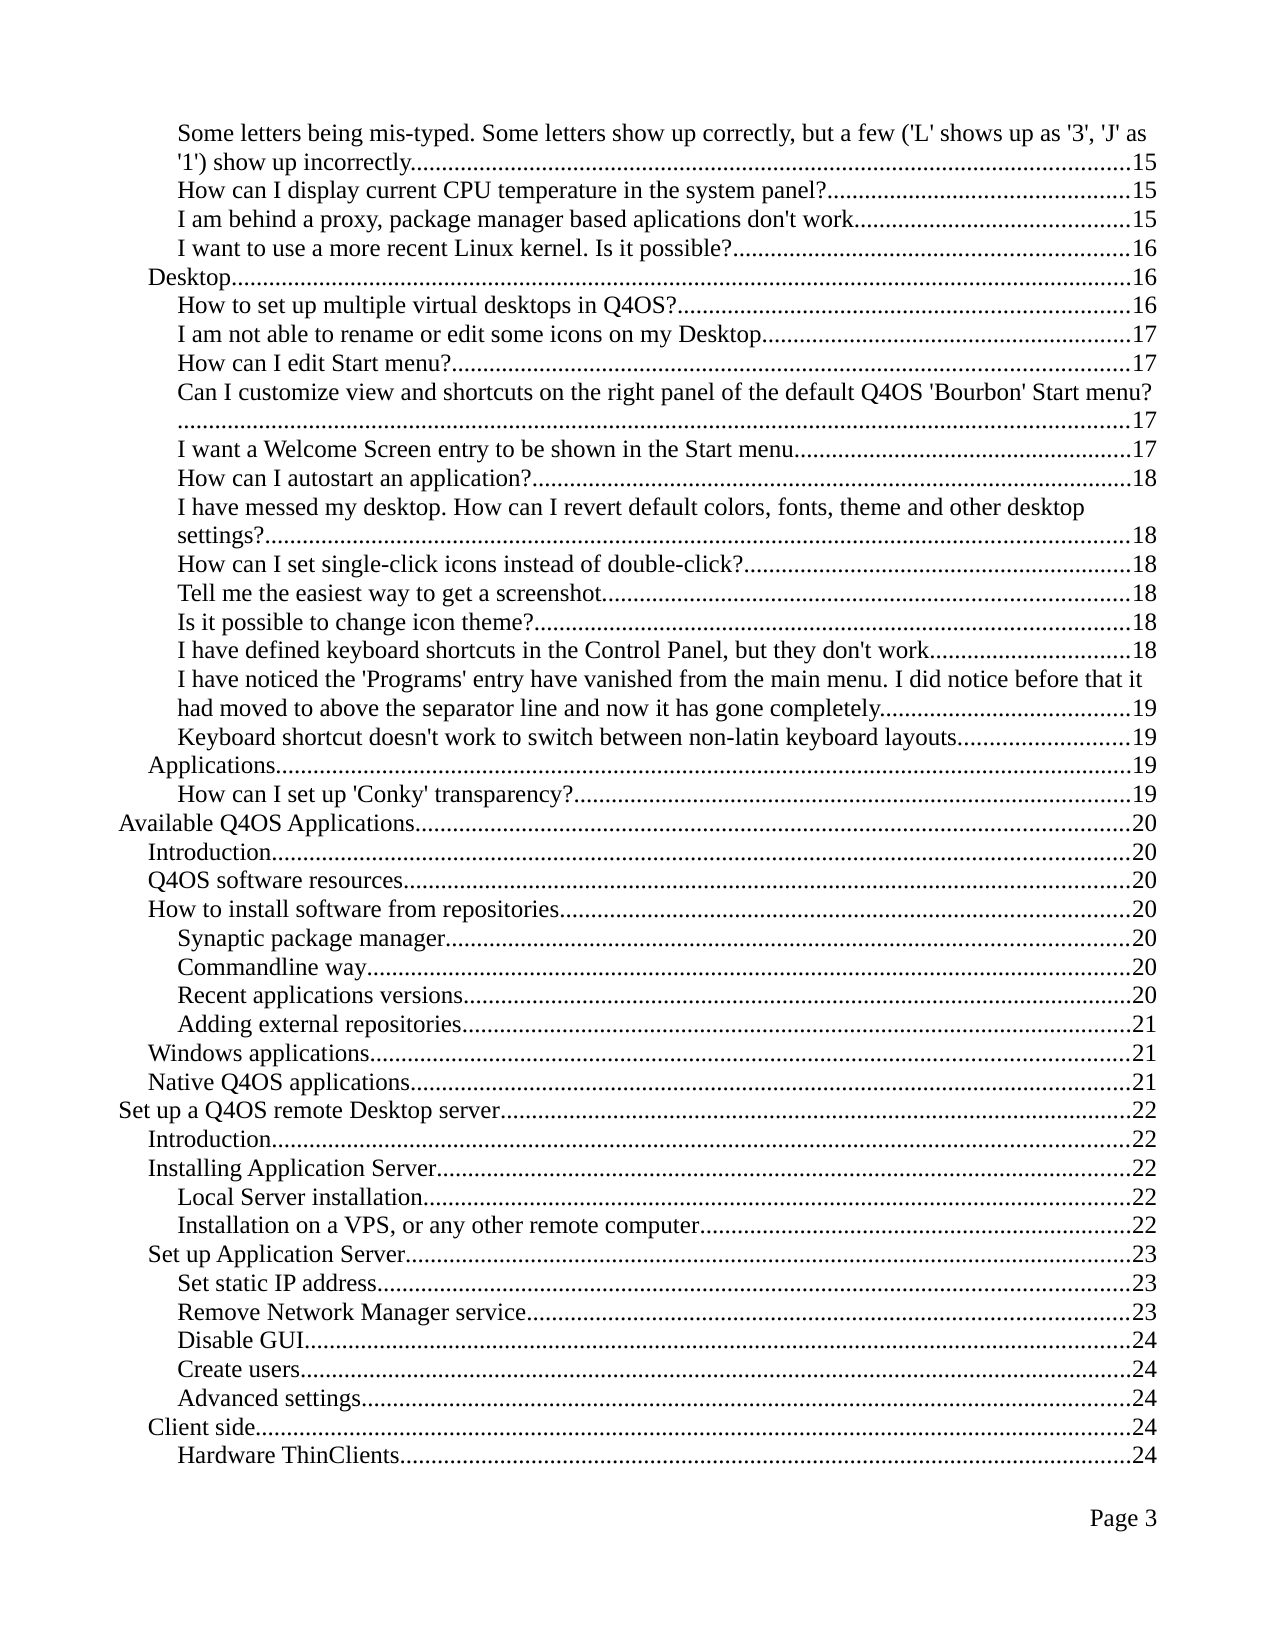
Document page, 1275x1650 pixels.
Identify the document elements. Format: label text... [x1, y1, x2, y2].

text How can I set single-click icons instead of double-click? 18 [177, 549, 1157, 578]
text Tell me the easiest way to get a screenshot. 18 [177, 578, 1157, 607]
text Keyboard shortcut doesn't work to switch between non-latin keyboard layouts. 19 [177, 722, 1157, 751]
text Advanced settings 24 [177, 1383, 1157, 1412]
text I want to use a more recent Linux kernel. Is it possible? 16 [177, 233, 1157, 262]
text Available Q4OS Applications 20 [118, 808, 1157, 837]
text I have noticed the 'Programs' entry have vanished from the main menu. I did notice before that it had moved to above the separator line and now it has gone completely. 19 [177, 664, 1157, 722]
text Introduction 20 [148, 837, 1157, 866]
text Set static IP address 23 [177, 1268, 1157, 1297]
text Some letters being mis-typed. Some letters show up correctly, but a few ('L' shows up as '3', 'J' as '1') show up incorrectly. 15 [177, 118, 1157, 176]
text How can I autostart an application? 18 [177, 463, 1157, 492]
text How can I set up 'Conky' transparency? 19 [177, 779, 1157, 808]
text Create users 24 [177, 1354, 1157, 1383]
text How to install software from repositories 20 [148, 894, 1157, 923]
text Applications 19 [148, 751, 1157, 779]
text Installing Application Server 22 [148, 1153, 1157, 1182]
text How can I edit Start menu? 17 [177, 348, 1157, 377]
text Adding external repositories 21 [177, 1009, 1157, 1038]
text Hardware ThinClients 24 [177, 1441, 1157, 1469]
text I am behind a proxy, package manager based aplications don't work. 15 [177, 204, 1157, 233]
text Synaptic package manager 20 [177, 923, 1157, 952]
text Installation on a VPS, or any other remote computer 22 [177, 1211, 1157, 1239]
text Native Q4OS applications 21 [148, 1067, 1157, 1096]
text Desktop 16 [148, 262, 1157, 291]
text Set up a Q4OS remote Desktop server 22 [118, 1096, 1157, 1124]
text Disable GUI 24 [177, 1326, 1157, 1354]
text Q4OS software resources 20 [148, 866, 1157, 894]
text Windows applications 21 [148, 1038, 1157, 1067]
text Client side 24 [148, 1412, 1157, 1441]
text I have messed my desktop. How can I revert default colors, fonts, theme and other desktop settings? 18 [177, 492, 1157, 549]
text I want a Welcome Screen entry to be shown in the Start menu. 17 [177, 434, 1157, 463]
text Remove Network Manager service 23 [177, 1297, 1157, 1326]
text Set up Application Server 23 [148, 1239, 1157, 1268]
text Recent applications versions 20 [177, 981, 1157, 1009]
text Commandline way 20 [177, 952, 1157, 981]
text I have defined keyboard shortcuts in the Control Panel, but they don't work. 18 [177, 636, 1157, 664]
text Local Server installation 22 [177, 1182, 1157, 1211]
text I am not able to rename or edit some icons on my Desktop. 17 [177, 319, 1157, 348]
text Can I customize view and shortcuts on the right panel of the default Q4OS 'Bourbon' Start menu? 17 [177, 377, 1157, 434]
text How can I display current CPU temperature in the system panel? 15 [177, 176, 1157, 204]
text Is it possible to change icon theme? 18 [177, 607, 1157, 636]
text How to set up multiple virtual desktops in Q4OS? 16 [177, 291, 1157, 319]
text Introduction 22 [148, 1124, 1157, 1153]
